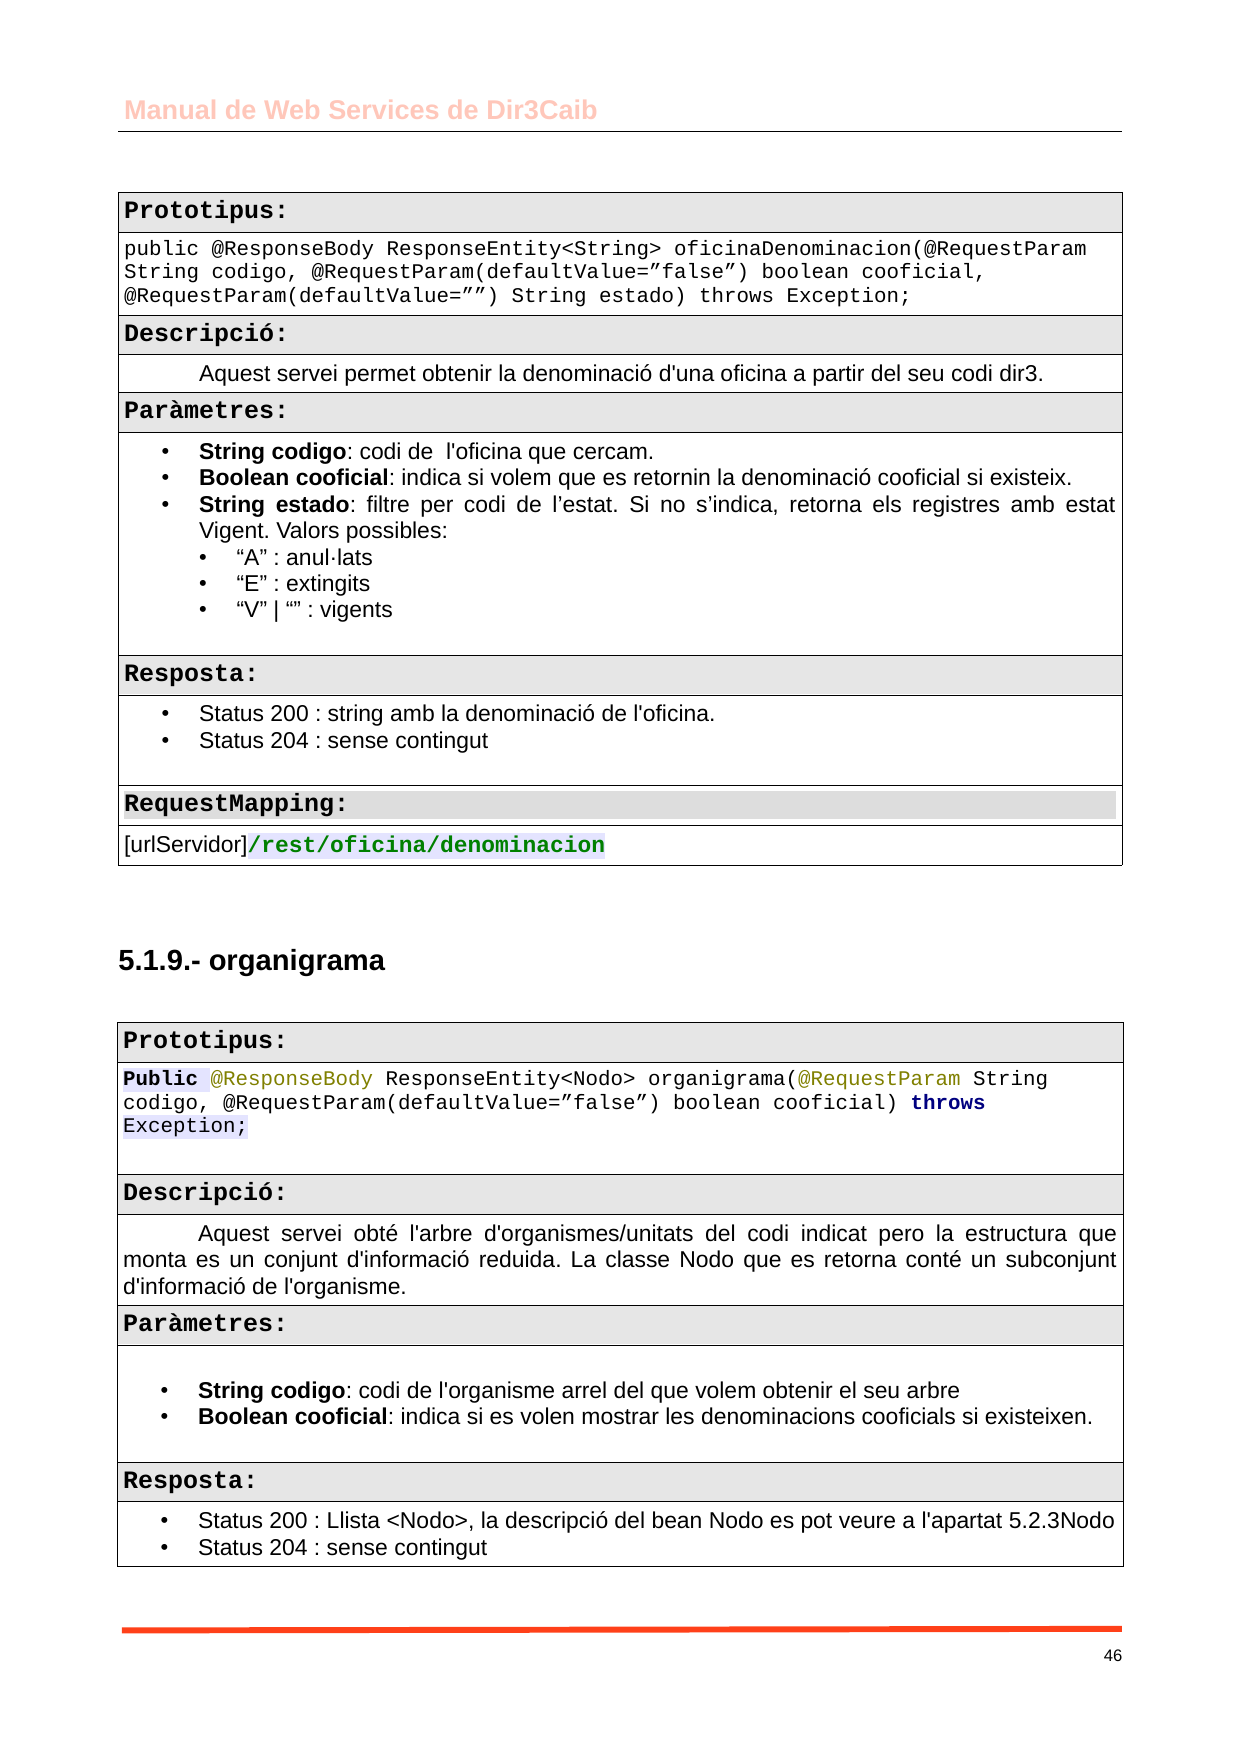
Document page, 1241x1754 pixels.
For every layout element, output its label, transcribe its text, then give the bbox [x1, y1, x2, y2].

table_cell Resposta: [119, 656, 1122, 694]
table_cell Aquest servei obté l'arbre d'organismes/unitats del codi indicat pero la estructura que monta es un conjunt d'informació reduida. La classe Nodo que es retorna conté un subconjunt d'informació de l'organisme. [118, 1215, 1123, 1305]
table_cell String codigo: codi de l'oficina que cercam. Boolean cooficial: indica si volem que es retornin la denominació cooficial si existeix. String estado: filtre per codi de l’estat. Si no s’indica, retorna els registres amb estat Vigent. Valors possibles: “A” : anul·lats “E” : extingits “V” | “” : vigents [119, 433, 1122, 654]
table_cell [urlServidor]/rest/oficina/denominacion [119, 826, 1122, 865]
table_cell String codigo: codi de l'organisme arrel del que volem obtenir el seu arbre Boolean cooficial: indica si es volen mostrar les denominacions cooficials si existeixen. [118, 1346, 1123, 1462]
table_cell Paràmetres: [118, 1306, 1123, 1344]
table_cell Status 200 : string amb la denominació de l'oficina. Status 204 : sense contingut [119, 696, 1122, 785]
table_header Prototipus: [118, 1023, 1123, 1062]
table_cell Resposta: [118, 1463, 1123, 1501]
table_cell Paràmetres: [119, 393, 1122, 432]
table_cell Descripció: [119, 316, 1122, 354]
subtitle organigrama [118, 943, 1122, 1010]
table_cell public @ResponseBody ResponseEntity<String> oficinaDenominacion(@RequestParam String codigo, @RequestParam(defaultValue=”false”) boolean cooficial, @RequestParam(defaultValue=””) String estado) throws Exception; [119, 233, 1122, 314]
table_cell Public @ResponseBody ResponseEntity<Nodo> organigrama(@RequestParam String codigo, @RequestParam(defaultValue=”false”) boolean cooficial) throws Exception; [118, 1063, 1123, 1174]
table_cell Aquest servei permet obtenir la denominació d'una oficina a partir del seu codi dir3. [119, 355, 1122, 392]
table_cell Status 200 : Llista <Nodo>, la descripció del bean Nodo es pot veure a l'apartat 5.2.3Nodo Status 204 : sense contingut [118, 1502, 1123, 1566]
table_header Prototipus: [119, 193, 1122, 232]
table_cell Descripció: [118, 1175, 1123, 1214]
table_cell RequestMapping: [119, 786, 1122, 825]
